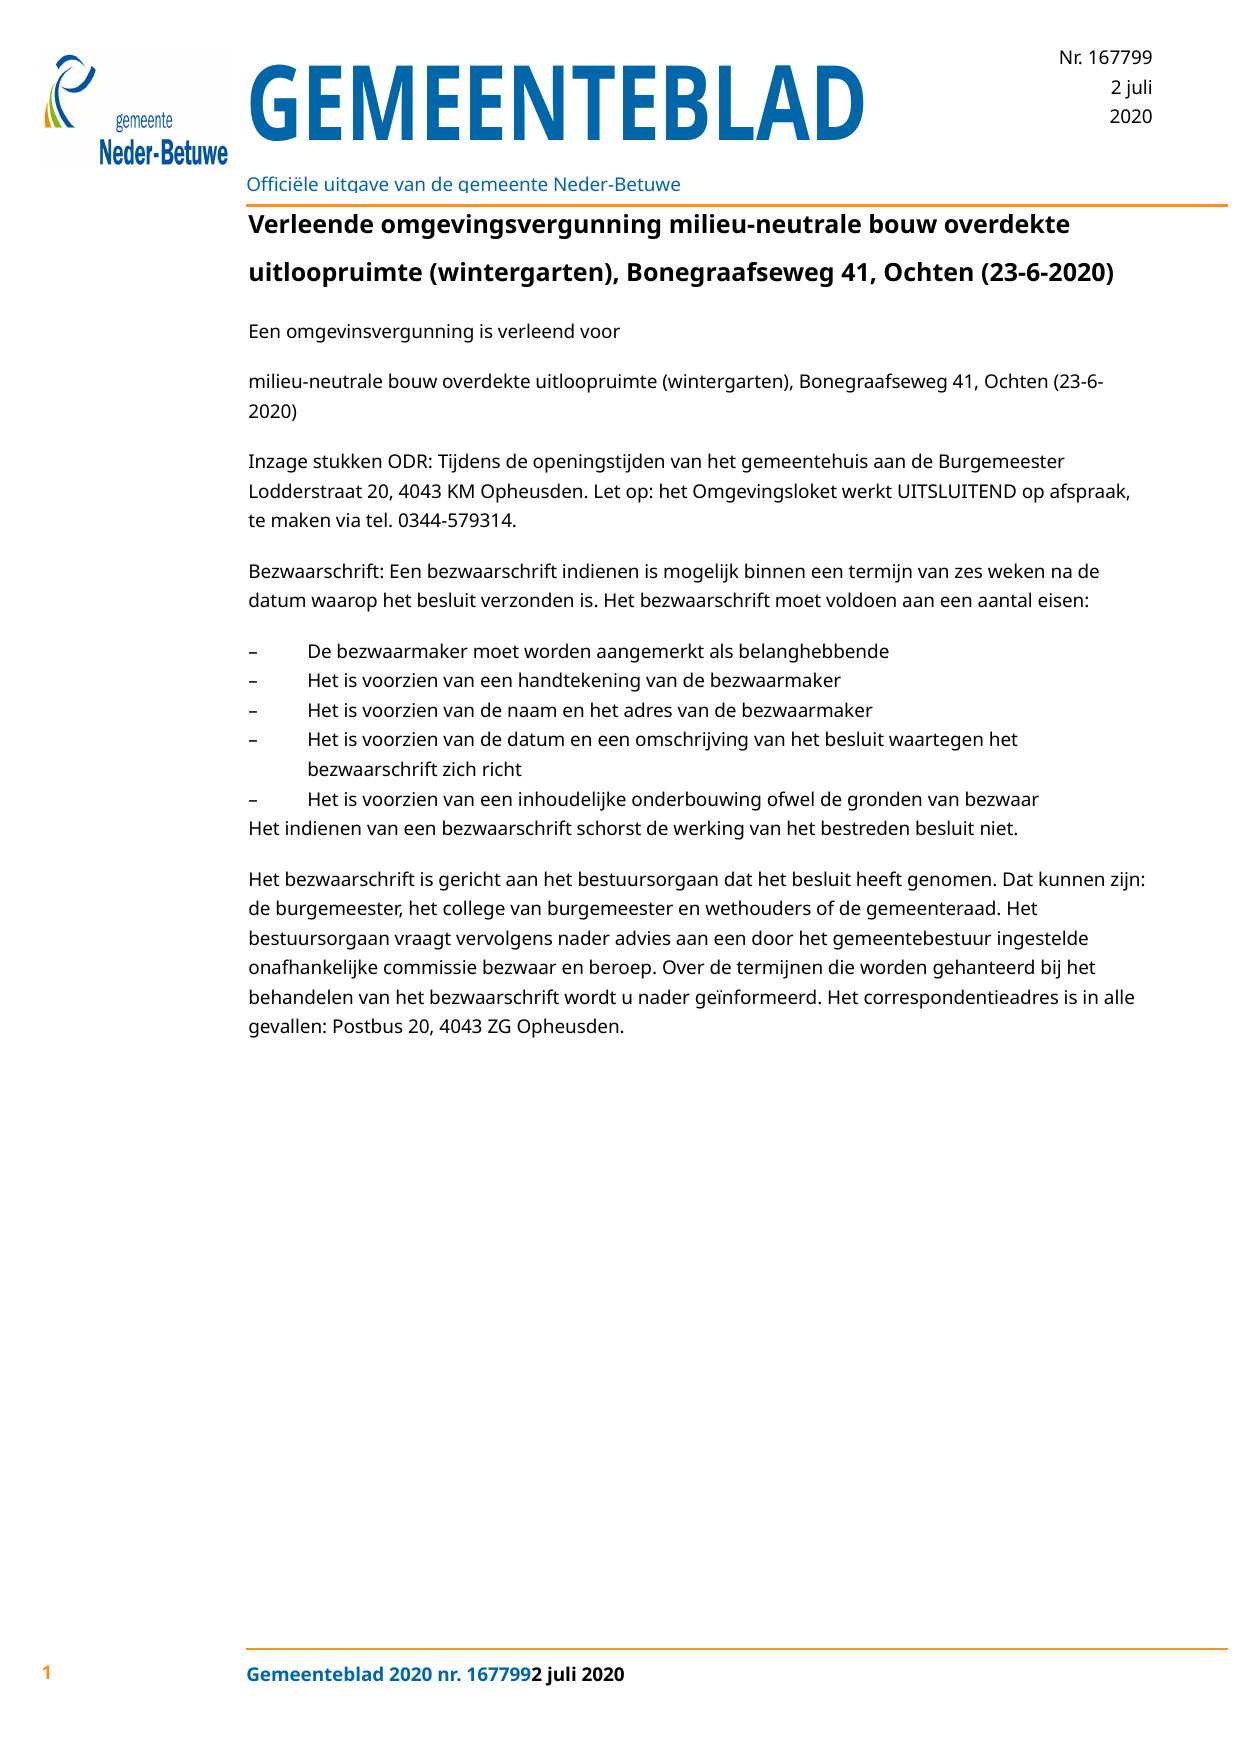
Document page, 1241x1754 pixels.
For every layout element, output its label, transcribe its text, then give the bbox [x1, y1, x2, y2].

list Het is voorzien van een handtekening van de bezwaarmaker [248, 667, 1152, 693]
text milieu-neutrale bouw overdekte uitloopruimte (wintergarten), Bonegraafseweg 41, Ochten (23-6-2020) [248, 368, 1152, 424]
picture [41, 47, 231, 172]
text Inzage stukken ODR: Tijdens de openingstijden van het gemeentehuis aan de Burgemeester Lodderstraat 20, 4043 KM Opheusden. Let op: het Omgevingsloket werkt UITSLUITEND op afspraak, te maken via tel. 0344-579314. [248, 448, 1152, 533]
list Het is voorzien van de datum en een omschrijving van het besluit waartegen het bezwaarschrift zich richt [248, 727, 1152, 782]
text Verleende omgevingsvergunning milieu-neutrale bouw overdekte uitloopruimte (wintergarten), Bonegraafseweg 41, Ochten (23-6-2020) [248, 207, 1152, 288]
text Het indienen van een bezwaarschrift schorst de werking van het bestreden besluit niet. [248, 815, 1152, 841]
list De bezwaarmaker moet worden aangemerkt als belanghebbende [248, 638, 1152, 664]
text Het bezwaarschrift is gericht aan het bestuursorgaan dat het besluit heeft genomen. Dat kunnen zijn: de burgemeester, het college van burgemeester en wethouders of de gemeenteraad. Het bestuursorgaan vraagt vervolgens nader advies aan een door het gemeentebestuur ingestelde onafhankelijke commissie bezwaar en beroep. Over de termijnen die worden gehanteerd bij het behandelen van het bezwaarschrift wordt u nader geïnformeerd. Het correspondentieadres is in alle gevallen: Postbus 20, 4043 ZG Opheusden. [248, 866, 1152, 1039]
list Het is voorzien van een inhoudelijke onderbouwing ofwel de gronden van bezwaar [248, 786, 1152, 812]
text Een omgevinsvergunning is verleend voor [248, 318, 1152, 344]
list Het is voorzien van de naam en het adres van de bezwaarmaker [248, 697, 1152, 723]
text Bezwaarschrift: Een bezwaarschrift indienen is mogelijk binnen een termijn van zes weken na de datum waarop het besluit verzonden is. Het bezwaarschrift moet voldoen aan een aantal eisen: [248, 558, 1152, 613]
